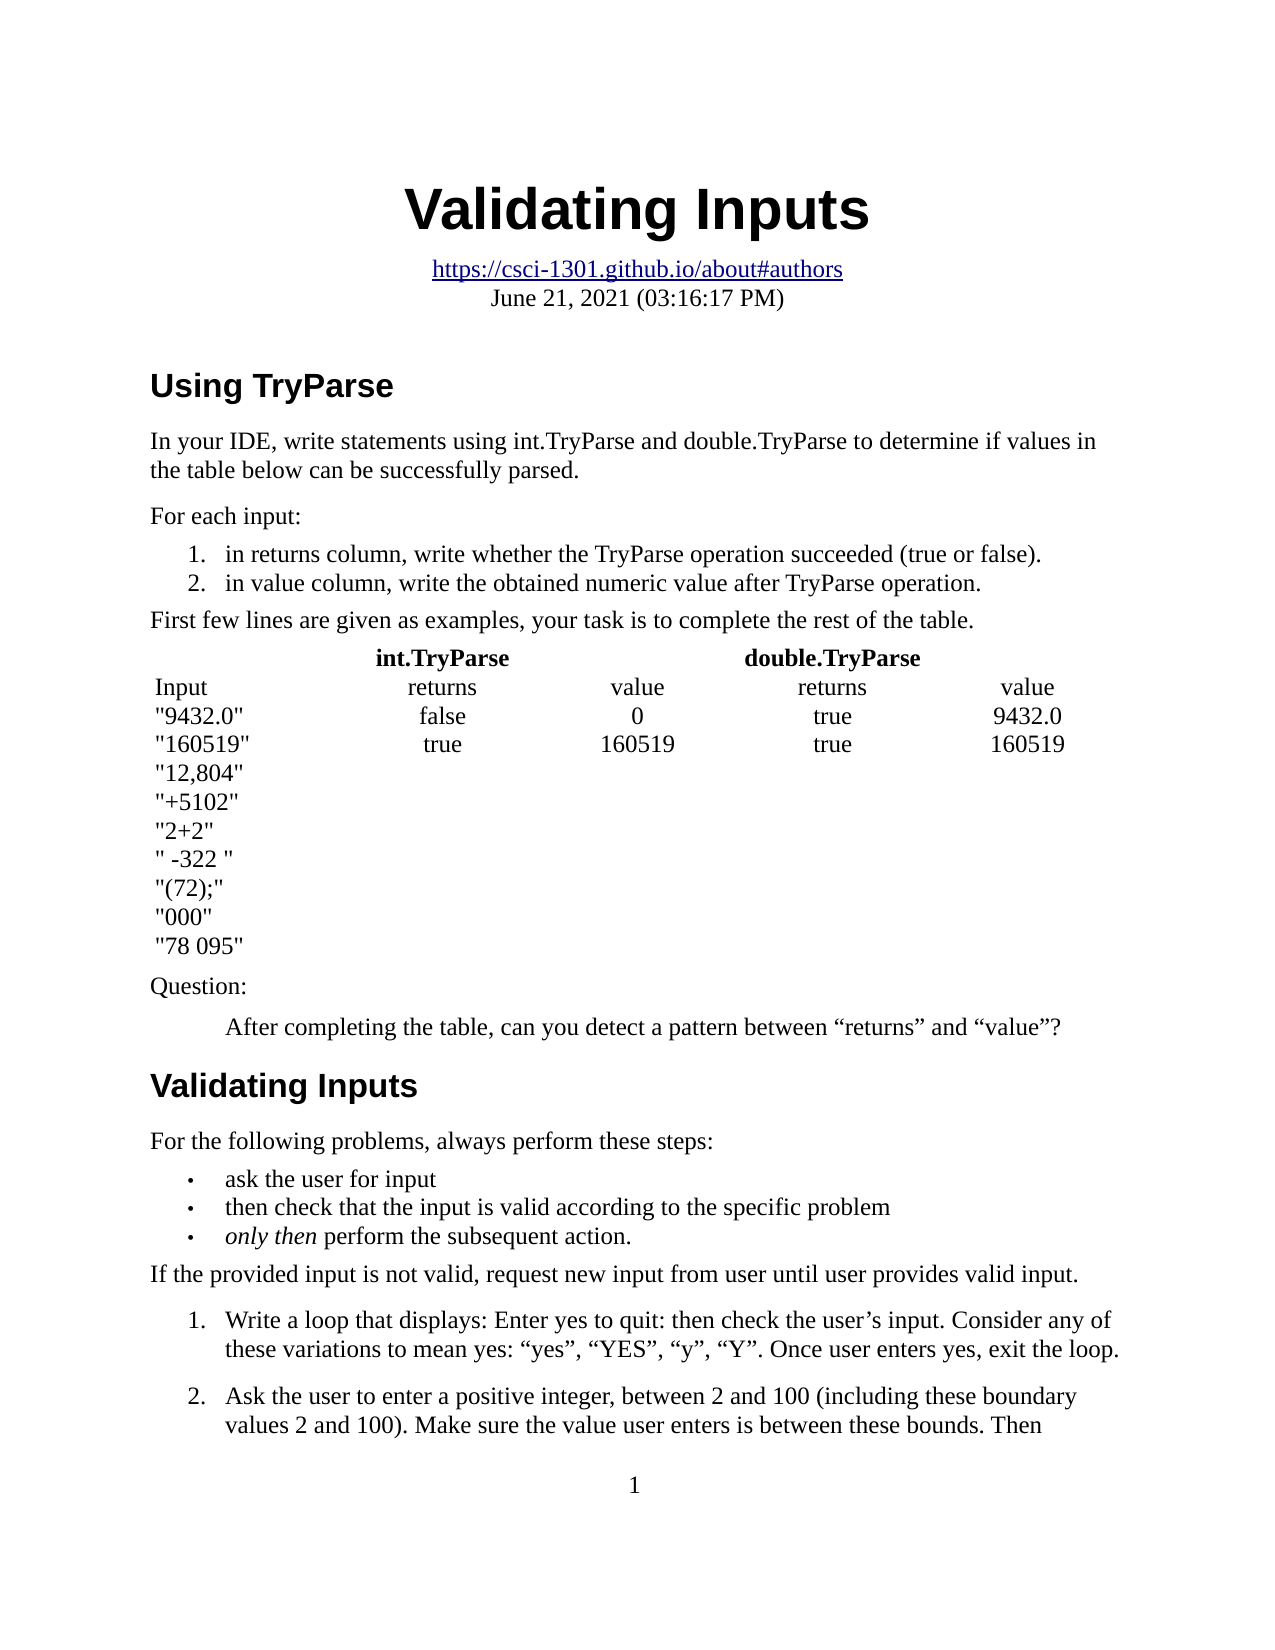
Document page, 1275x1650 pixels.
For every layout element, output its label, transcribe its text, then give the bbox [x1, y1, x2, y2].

table_cell [735, 873, 930, 902]
table_cell [930, 902, 1125, 931]
table_cell [735, 845, 930, 873]
table_cell [735, 931, 930, 959]
table_cell false [345, 701, 540, 729]
table_cell [540, 816, 735, 844]
text After completing the table, can you detect a pattern between “returns” and “value”? [225, 1012, 1125, 1041]
subtitle Validating Inputs [150, 1066, 1125, 1104]
table_cell "(72);" [150, 873, 345, 902]
table_cell [345, 816, 540, 844]
table_cell "160519" [150, 730, 345, 758]
table_cell [345, 902, 540, 931]
table_cell [735, 758, 930, 787]
table_cell [345, 758, 540, 787]
table_cell [930, 758, 1125, 787]
text If the provided input is not valid, request new input from user until user provides valid input. [150, 1259, 1125, 1288]
table_cell returns [735, 672, 930, 701]
table_cell " -322 " [150, 845, 345, 873]
table_cell [930, 873, 1125, 902]
table_cell "9432.0" [150, 701, 345, 729]
table_header [930, 643, 1125, 672]
table_cell "+5102" [150, 787, 345, 816]
list in returns column, write whether the TryParse operation succeeded (true or false). [187, 539, 1125, 568]
table_cell [735, 902, 930, 931]
table_header double.TryParse [735, 643, 930, 672]
table_cell [345, 873, 540, 902]
table_header int.TryParse [345, 643, 540, 672]
text First few lines are given as examples, your task is to complete the rest of the table. [150, 606, 1125, 634]
text For the following problems, always perform these steps: [150, 1126, 1125, 1155]
table_cell true [735, 730, 930, 758]
table_cell true [345, 730, 540, 758]
list Ask the user to enter a positive integer, between 2 and 100 (including these boundary values 2 and 100). Make sure the value user enters is between these bounds. Then [187, 1381, 1125, 1438]
title Validating Inputs [150, 175, 1125, 242]
table_cell [540, 787, 735, 816]
text For each input: [150, 501, 1125, 530]
table_cell "78 095" [150, 931, 345, 959]
table_cell 0 [540, 701, 735, 729]
table_cell [735, 787, 930, 816]
list then check that the input is valid according to the specific problem [187, 1192, 1125, 1221]
table_cell "000" [150, 902, 345, 931]
table_cell [540, 758, 735, 787]
table_header [150, 643, 345, 672]
table_cell Input [150, 672, 345, 701]
table_cell [540, 873, 735, 902]
list in value column, write the obtained numeric value after TryParse operation. [187, 568, 1125, 597]
table_header [540, 643, 735, 672]
text Question: [150, 971, 1125, 1000]
table_cell value [540, 672, 735, 701]
list ask the user for input [187, 1164, 1125, 1192]
text In your IDE, write statements using int.TryParse and double.TryParse to determine if values in the table below can be successfully parsed. [150, 426, 1125, 483]
table_cell 9432.0 [930, 701, 1125, 729]
table_cell "12,804" [150, 758, 345, 787]
table_cell 160519 [930, 730, 1125, 758]
table_cell [930, 816, 1125, 844]
subtitle Using TryParse [150, 366, 1125, 404]
table_cell [540, 845, 735, 873]
table_cell [345, 845, 540, 873]
table_cell "2+2" [150, 816, 345, 844]
table_cell returns [345, 672, 540, 701]
text June 21, 2021 (03:16:17 PM) [150, 283, 1125, 312]
table_cell 160519 [540, 730, 735, 758]
text https://csci-1301.github.io/about#authors [150, 254, 1125, 283]
table_cell value [930, 672, 1125, 701]
table_cell [345, 931, 540, 959]
list Write a loop that displays: Enter yes to quit: then check the user’s input. Consider any of these variations to mean yes: “yes”, “YES”, “y”, “Y”. Once user enters yes, exit the loop. [187, 1306, 1125, 1363]
table_cell [930, 787, 1125, 816]
table_cell [540, 931, 735, 959]
table_cell [930, 845, 1125, 873]
table_cell [540, 902, 735, 931]
table_cell [735, 816, 930, 844]
table_cell [345, 787, 540, 816]
table_cell [930, 931, 1125, 959]
list only then perform the subsequent action. [187, 1221, 1125, 1250]
table_cell true [735, 701, 930, 729]
